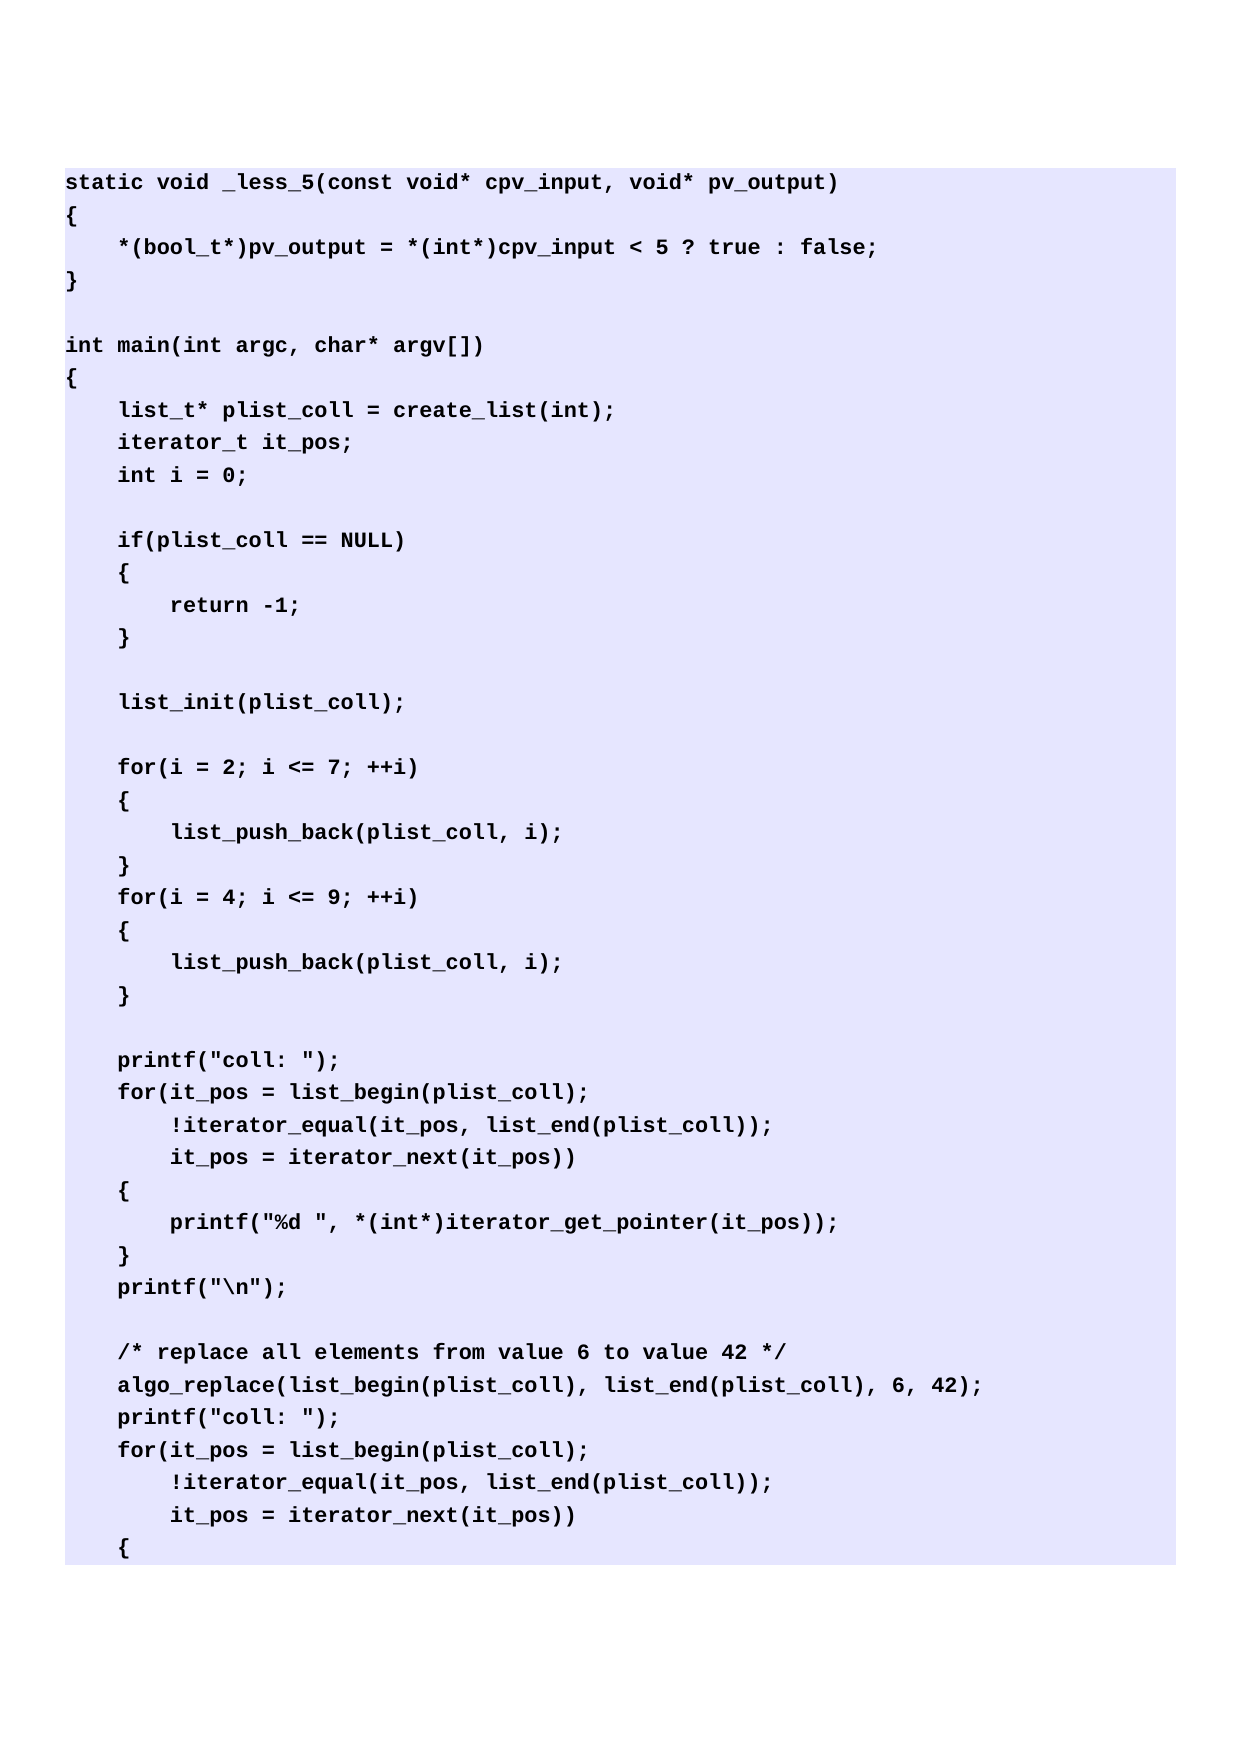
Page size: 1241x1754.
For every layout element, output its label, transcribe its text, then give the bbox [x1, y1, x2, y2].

table_header static void _less_5(const void* cpv_input, void* pv_output) { *(bool_t*)pv_output = *(int*)cpv_input < 5 ? true : false; } int main(int argc, char* argv[]) { list_t* plist_coll = create_list(int); iterator_t it_pos; int i = 0; if(plist_coll == NULL) { return -1; } list_init(plist_coll); for(i = 2; i <= 7; ++i) { list_push_back(plist_coll, i); } for(i = 4; i <= 9; ++i) { list_push_back(plist_coll, i); } printf("coll: "); for(it_pos = list_begin(plist_coll); !iterator_equal(it_pos, list_end(plist_coll)); it_pos = iterator_next(it_pos)) { printf("%d ", *(int*)iterator_get_pointer(it_pos)); } printf("\n"); /* replace all elements from value 6 to value 42 */ algo_replace(list_begin(plist_coll), list_end(plist_coll), 6, 42); printf("coll: "); for(it_pos = list_begin(plist_coll); !iterator_equal(it_pos, list_end(plist_coll)); it_pos = iterator_next(it_pos)) { [60, 163, 1181, 1571]
